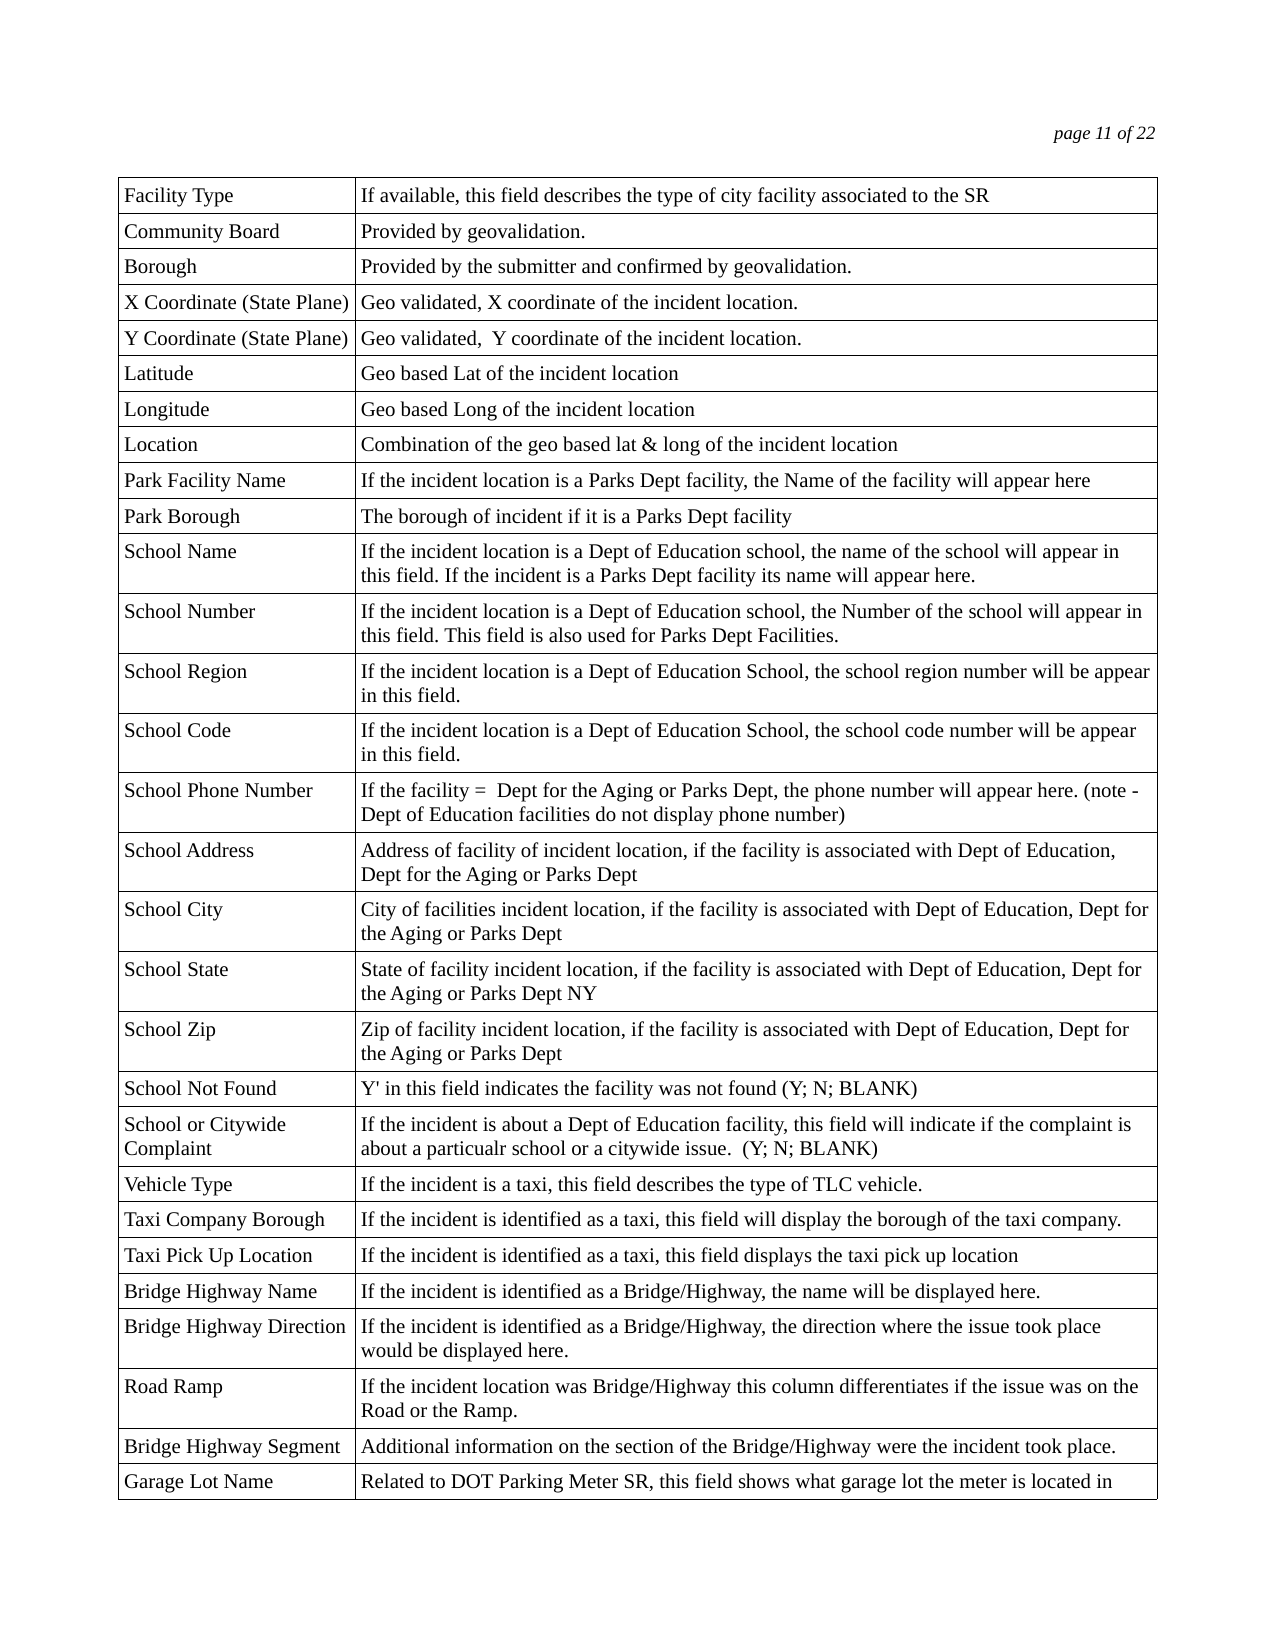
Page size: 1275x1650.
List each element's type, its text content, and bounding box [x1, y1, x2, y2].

table_cell School Not Found [119, 1072, 355, 1106]
table_cell Community Board [119, 214, 355, 248]
table_cell Latitude [119, 356, 355, 391]
table_cell Taxi Pick Up Location [119, 1238, 355, 1273]
table_cell School Address [119, 833, 355, 891]
table_cell If available, this field describes the type of city facility associated to the SR [356, 178, 1157, 213]
table_cell Facility Type [119, 178, 355, 213]
table_cell The borough of incident if it is a Parks Dept facility [356, 499, 1157, 533]
table_cell Zip of facility incident location, if the facility is associated with Dept of Education, Dept for the Aging or Parks Dept [356, 1012, 1157, 1071]
table_cell Additional information on the section of the Bridge/Highway were the incident took place. [356, 1429, 1157, 1463]
table_cell School Phone Number [119, 773, 355, 832]
table_cell Related to DOT Parking Meter SR, this field shows what garage lot the meter is located in [356, 1464, 1157, 1499]
table_cell Garage Lot Name [119, 1464, 355, 1499]
table_cell Location [119, 427, 355, 462]
table_cell Geo based Long of the incident location [356, 392, 1157, 426]
table_cell City of facilities incident location, if the facility is associated with Dept of Education, Dept for the Aging or Parks Dept [356, 892, 1157, 951]
table_cell Address of facility of incident location, if the facility is associated with Dept of Education, Dept for the Aging or Parks Dept [356, 833, 1157, 891]
table_cell If the incident is a taxi, this field describes the type of TLC vehicle. [356, 1167, 1157, 1201]
table_cell School or Citywide Complaint [119, 1107, 355, 1166]
table_cell If the incident location is a Dept of Education School, the school region number will be appear in this field. [356, 654, 1157, 712]
table_cell Park Facility Name [119, 463, 355, 498]
table_cell X Coordinate (State Plane) [119, 285, 355, 319]
table_cell Bridge Highway Direction [119, 1309, 355, 1368]
table_cell Provided by the submitter and confirmed by geovalidation. [356, 249, 1157, 284]
table_cell If the incident is identified as a Bridge/Highway, the name will be displayed here. [356, 1274, 1157, 1308]
table_cell If the incident location was Bridge/Highway this column differentiates if the issue was on the Road or the Ramp. [356, 1369, 1157, 1428]
table_cell School Name [119, 534, 355, 593]
table_cell State of facility incident location, if the facility is associated with Dept of Education, Dept for the Aging or Parks Dept NY [356, 952, 1157, 1011]
table_cell If the incident is identified as a Bridge/Highway, the direction where the issue took place would be displayed here. [356, 1309, 1157, 1368]
table_cell If the incident location is a Dept of Education School, the school code number will be appear in this field. [356, 714, 1157, 772]
table_cell Provided by geovalidation. [356, 214, 1157, 248]
table_cell Geo validated, X coordinate of the incident location. [356, 285, 1157, 319]
table_cell School Number [119, 594, 355, 653]
table_cell Road Ramp [119, 1369, 355, 1428]
table_cell Park Borough [119, 499, 355, 533]
table_cell If the incident location is a Parks Dept facility, the Name of the facility will appear here [356, 463, 1157, 498]
table_cell School State [119, 952, 355, 1011]
table_cell Borough [119, 249, 355, 284]
table_cell School Zip [119, 1012, 355, 1071]
table_cell Taxi Company Borough [119, 1202, 355, 1237]
table_cell Geo validated, Y coordinate of the incident location. [356, 321, 1157, 355]
table_cell School Code [119, 714, 355, 772]
table_cell If the incident is identified as a taxi, this field will display the borough of the taxi company. [356, 1202, 1157, 1237]
table_cell School Region [119, 654, 355, 712]
table_cell Bridge Highway Name [119, 1274, 355, 1308]
table_cell Bridge Highway Segment [119, 1429, 355, 1463]
table_cell If the facility = Dept for the Aging or Parks Dept, the phone number will appear here. (note - Dept of Education facilities do not display phone number) [356, 773, 1157, 832]
table_cell Longitude [119, 392, 355, 426]
table_cell School City [119, 892, 355, 951]
table_cell If the incident location is a Dept of Education school, the Number of the school will appear in this field. This field is also used for Parks Dept Facilities. [356, 594, 1157, 653]
table_cell Combination of the geo based lat & long of the incident location [356, 427, 1157, 462]
table_cell If the incident location is a Dept of Education school, the name of the school will appear in this field. If the incident is a Parks Dept facility its name will appear here. [356, 534, 1157, 593]
table_cell If the incident is about a Dept of Education facility, this field will indicate if the complaint is about a particualr school or a citywide issue. (Y; N; BLANK) [356, 1107, 1157, 1166]
table_cell If the incident is identified as a taxi, this field displays the taxi pick up location [356, 1238, 1157, 1273]
table_cell Y Coordinate (State Plane) [119, 321, 355, 355]
table_cell Vehicle Type [119, 1167, 355, 1201]
table_cell Y' in this field indicates the facility was not found (Y; N; BLANK) [356, 1072, 1157, 1106]
table_cell Geo based Lat of the incident location [356, 356, 1157, 391]
